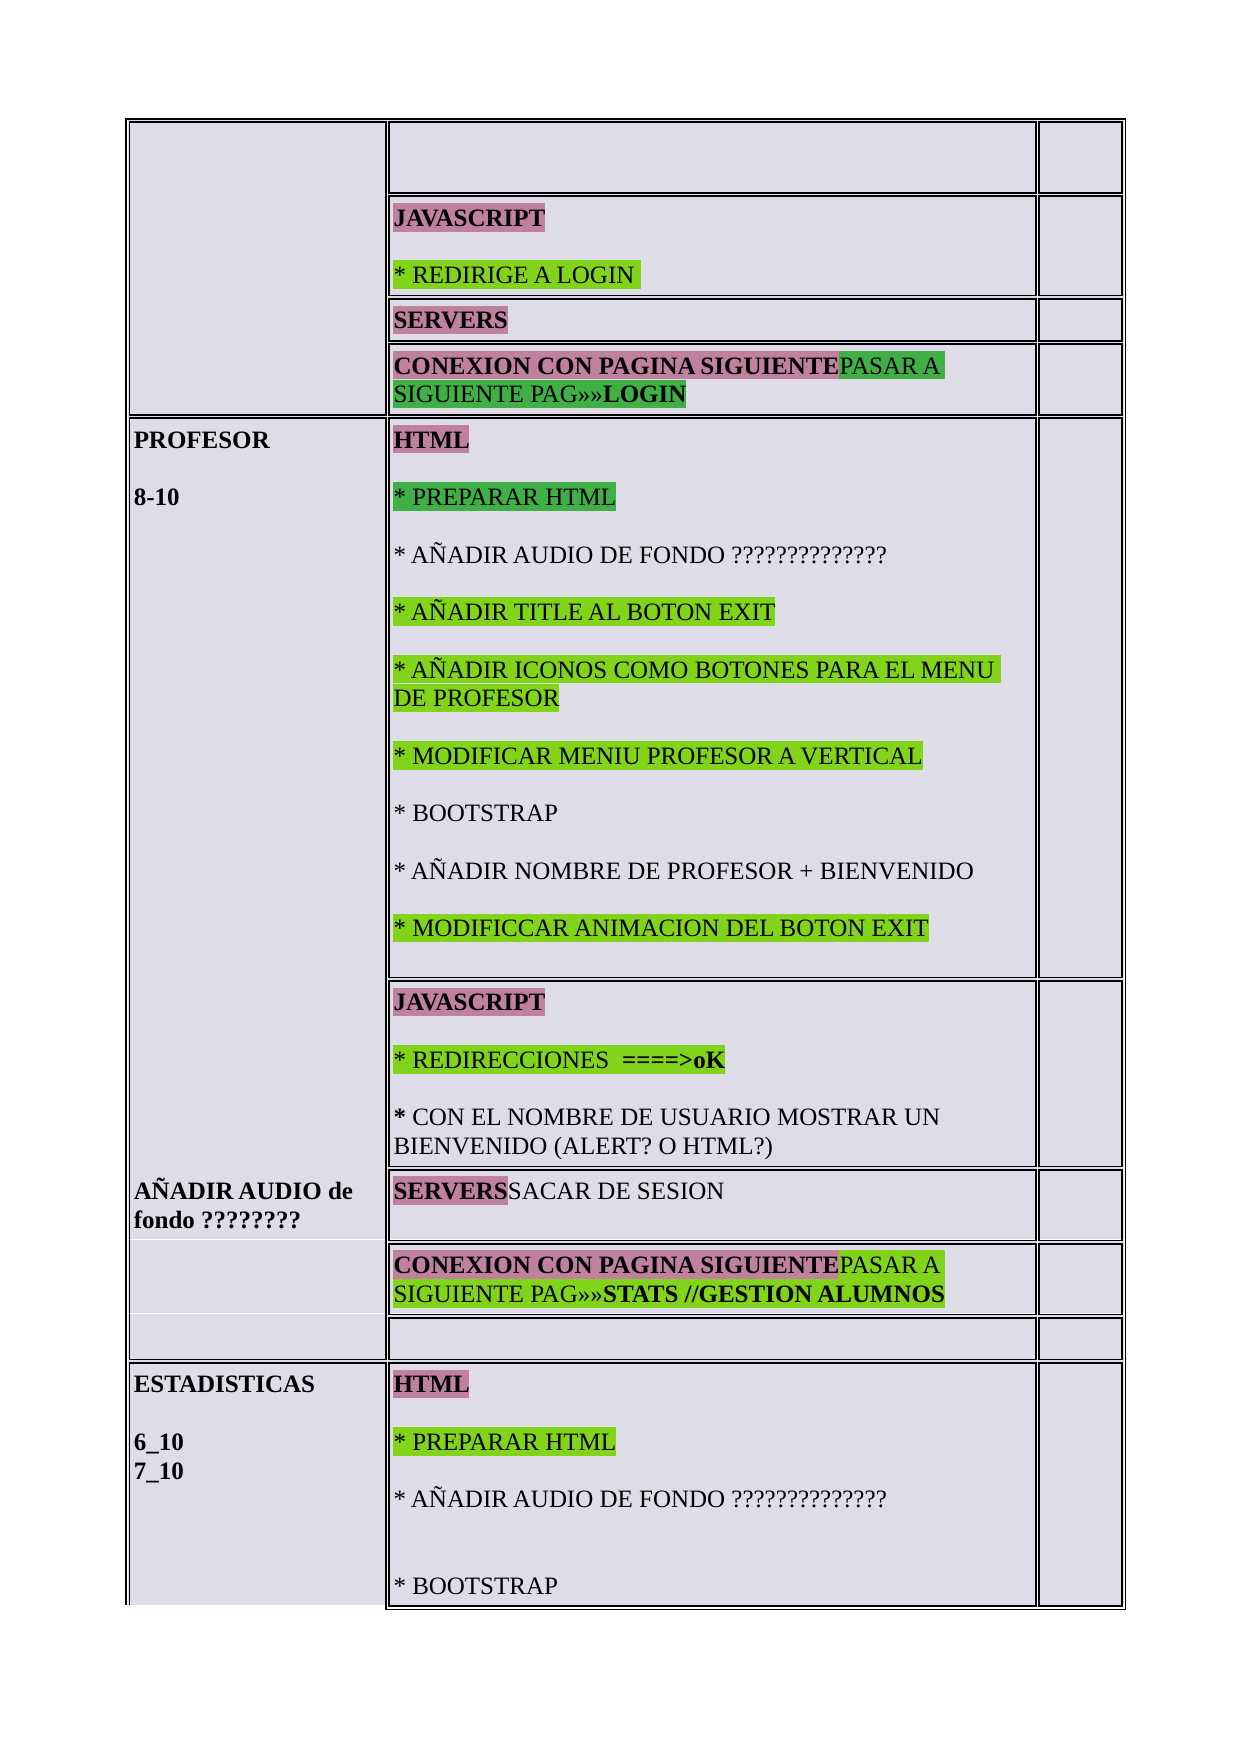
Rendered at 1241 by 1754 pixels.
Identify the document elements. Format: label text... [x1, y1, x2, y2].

table_cell [390, 1319, 1035, 1359]
table_cell [1040, 123, 1121, 192]
table_cell [1040, 1245, 1121, 1313]
table_cell JAVASCRIPT * REDIRIGE A LOGIN [390, 197, 1035, 295]
table_cell [130, 1314, 385, 1359]
table_cell [1040, 982, 1121, 1166]
table_cell SERVERS [390, 300, 1035, 340]
table_cell [130, 1240, 385, 1313]
table_cell HTML * PREPARAR HTML * AÑADIR AUDIO DE FONDO ?????????????? * BOOTSTRAP [390, 1364, 1035, 1605]
table_cell HTML * PREPARAR HTML * AÑADIR AUDIO DE FONDO ?????????????? * AÑADIR TITLE AL BOTON EXIT * AÑADIR ICONOS COMO BOTONES PARA EL MENU DE PROFESOR * MODIFICAR MENIU PROFESOR A VERTICAL * BOOTSTRAP * AÑADIR NOMBRE DE PROFESOR + BIENVENIDO * MODIFICCAR ANIMACION DEL BOTON EXIT [390, 419, 1035, 977]
table_cell [1040, 300, 1121, 340]
table_cell SERVERSSACAR DE SESION [390, 1171, 1035, 1239]
table_cell ESTADISTICAS 6_10 7_10 [130, 1364, 385, 1605]
table_cell [390, 123, 1035, 192]
table_cell CONEXION CON PAGINA SIGUIENTEPASAR A SIGUIENTE PAG»»STATS //GESTION ALUMNOS [390, 1245, 1035, 1313]
table_cell CONEXION CON PAGINA SIGUIENTEPASAR A SIGUIENTE PAG»»LOGIN [390, 345, 1035, 414]
table_cell [1040, 419, 1121, 977]
table_cell PROFESOR 8-10 [130, 419, 385, 977]
table_cell AÑADIR AUDIO de fondo ???????? [130, 1166, 385, 1239]
table_cell JAVASCRIPT * REDIRECCIONES ====>oK * CON EL NOMBRE DE USUARIO MOSTRAR UN BIENVENIDO (ALERT? O HTML?) [390, 982, 1035, 1166]
table_cell [1040, 197, 1121, 295]
table_cell [1040, 345, 1121, 414]
table_cell [1040, 1364, 1121, 1605]
table_cell [130, 123, 385, 414]
table_cell [1040, 1171, 1121, 1239]
table_cell [1040, 1319, 1121, 1359]
table_cell [130, 977, 385, 1166]
